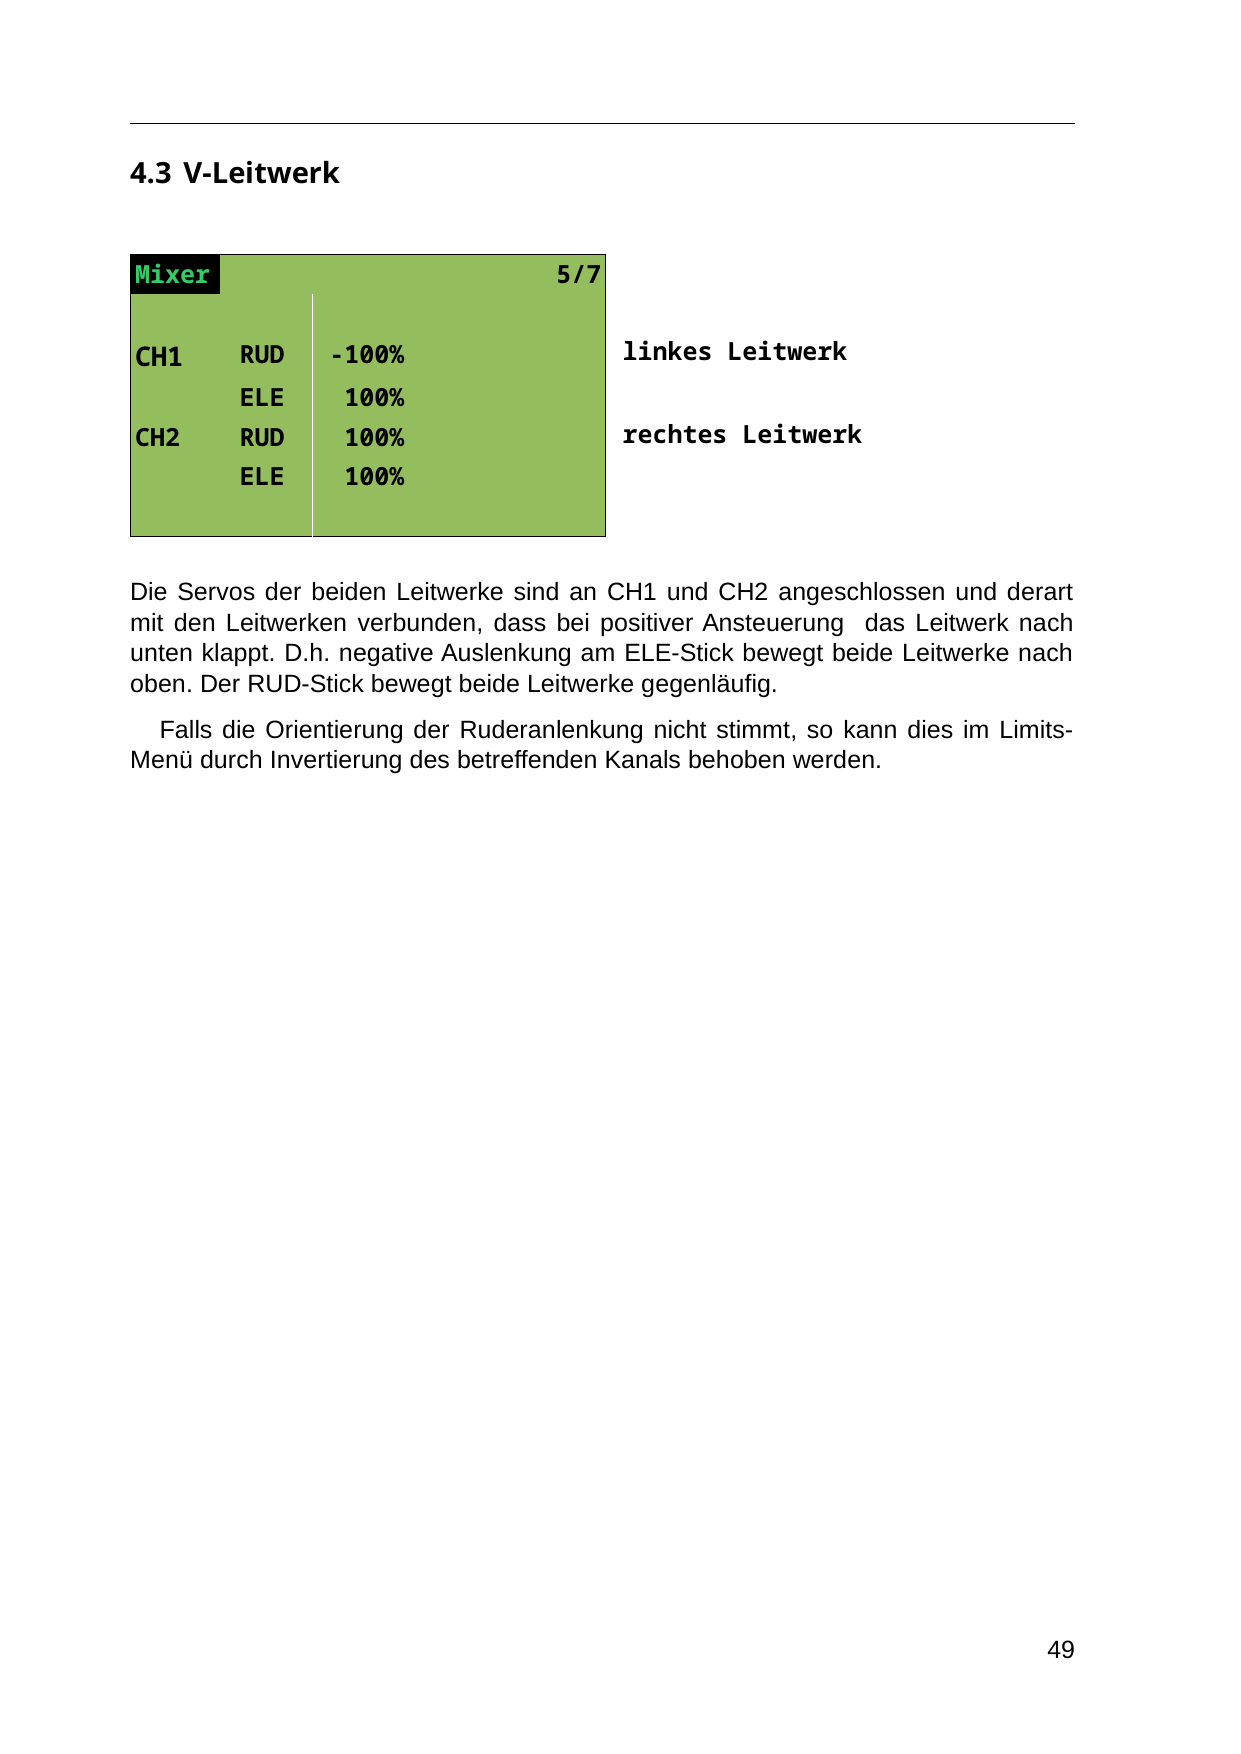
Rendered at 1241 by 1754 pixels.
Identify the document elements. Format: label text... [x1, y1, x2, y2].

table_header 5/7 [220, 255, 605, 294]
table_cell [313, 496, 325, 536]
table_cell [523, 334, 605, 377]
table_cell [523, 456, 605, 496]
table_cell [523, 417, 605, 456]
table_cell CH2 [131, 417, 220, 456]
table_cell [417, 294, 436, 334]
table_cell [131, 456, 220, 496]
table_cell ELE [220, 456, 312, 496]
table_cell [131, 294, 220, 334]
table_cell CH1 [131, 334, 220, 377]
table_cell [436, 334, 523, 377]
table_cell [417, 496, 436, 536]
table_cell 100% [325, 377, 417, 417]
table_header [606, 254, 1075, 294]
table_cell ELE [220, 377, 312, 417]
table_cell [606, 456, 1075, 496]
table_cell RUD [220, 417, 312, 456]
table_cell [523, 496, 605, 536]
table_cell [523, 377, 605, 417]
table_cell [220, 496, 312, 536]
table_cell [606, 377, 1075, 417]
table_cell [436, 377, 523, 417]
table_header Mixer [131, 255, 220, 294]
table_cell [417, 334, 436, 377]
table_cell [436, 294, 523, 334]
table_cell [417, 417, 436, 456]
table_cell [606, 496, 1075, 537]
table_cell [313, 417, 325, 456]
table_cell [417, 456, 436, 496]
table_cell 100% [325, 456, 417, 496]
table_cell [523, 294, 605, 334]
table_cell [313, 377, 325, 417]
subtitle V-Leitwerk [130, 152, 1075, 192]
text Falls die Orientierung der Ruderanlenkung nicht stimmt, so kann dies im Limits-Menü durch Invertierung des betreffenden Kanals behoben werden. [130, 716, 1075, 774]
table_cell [313, 334, 325, 377]
table_cell 100% [325, 417, 417, 456]
table_cell [131, 377, 220, 417]
table_cell RUD [220, 334, 312, 377]
table_cell [220, 294, 312, 334]
table_cell [606, 294, 1075, 334]
table_cell -100% [325, 334, 417, 377]
table_cell [436, 417, 523, 456]
table_cell linkes Leitwerk [606, 334, 1075, 377]
table_cell [417, 377, 436, 417]
table_cell [325, 496, 417, 536]
table_cell [131, 496, 220, 536]
table_cell rechtes Leitwerk [606, 417, 1075, 456]
table_cell [436, 456, 523, 496]
table_cell [313, 294, 325, 334]
table_cell [313, 456, 325, 496]
table_cell [436, 496, 523, 536]
text Die Servos der beiden Leitwerke sind an CH1 und CH2 angeschlossen und derart mit den Leitwerken verbunden, dass bei positiver Ansteuerung das Leitwerk nach unten klappt. D.h. negative Auslenkung am ELE-Stick bewegt beide Leitwerke nach oben. Der RUD-Stick bewegt beide Leitwerke gegenläufig. [130, 578, 1075, 698]
table_cell [325, 294, 417, 334]
